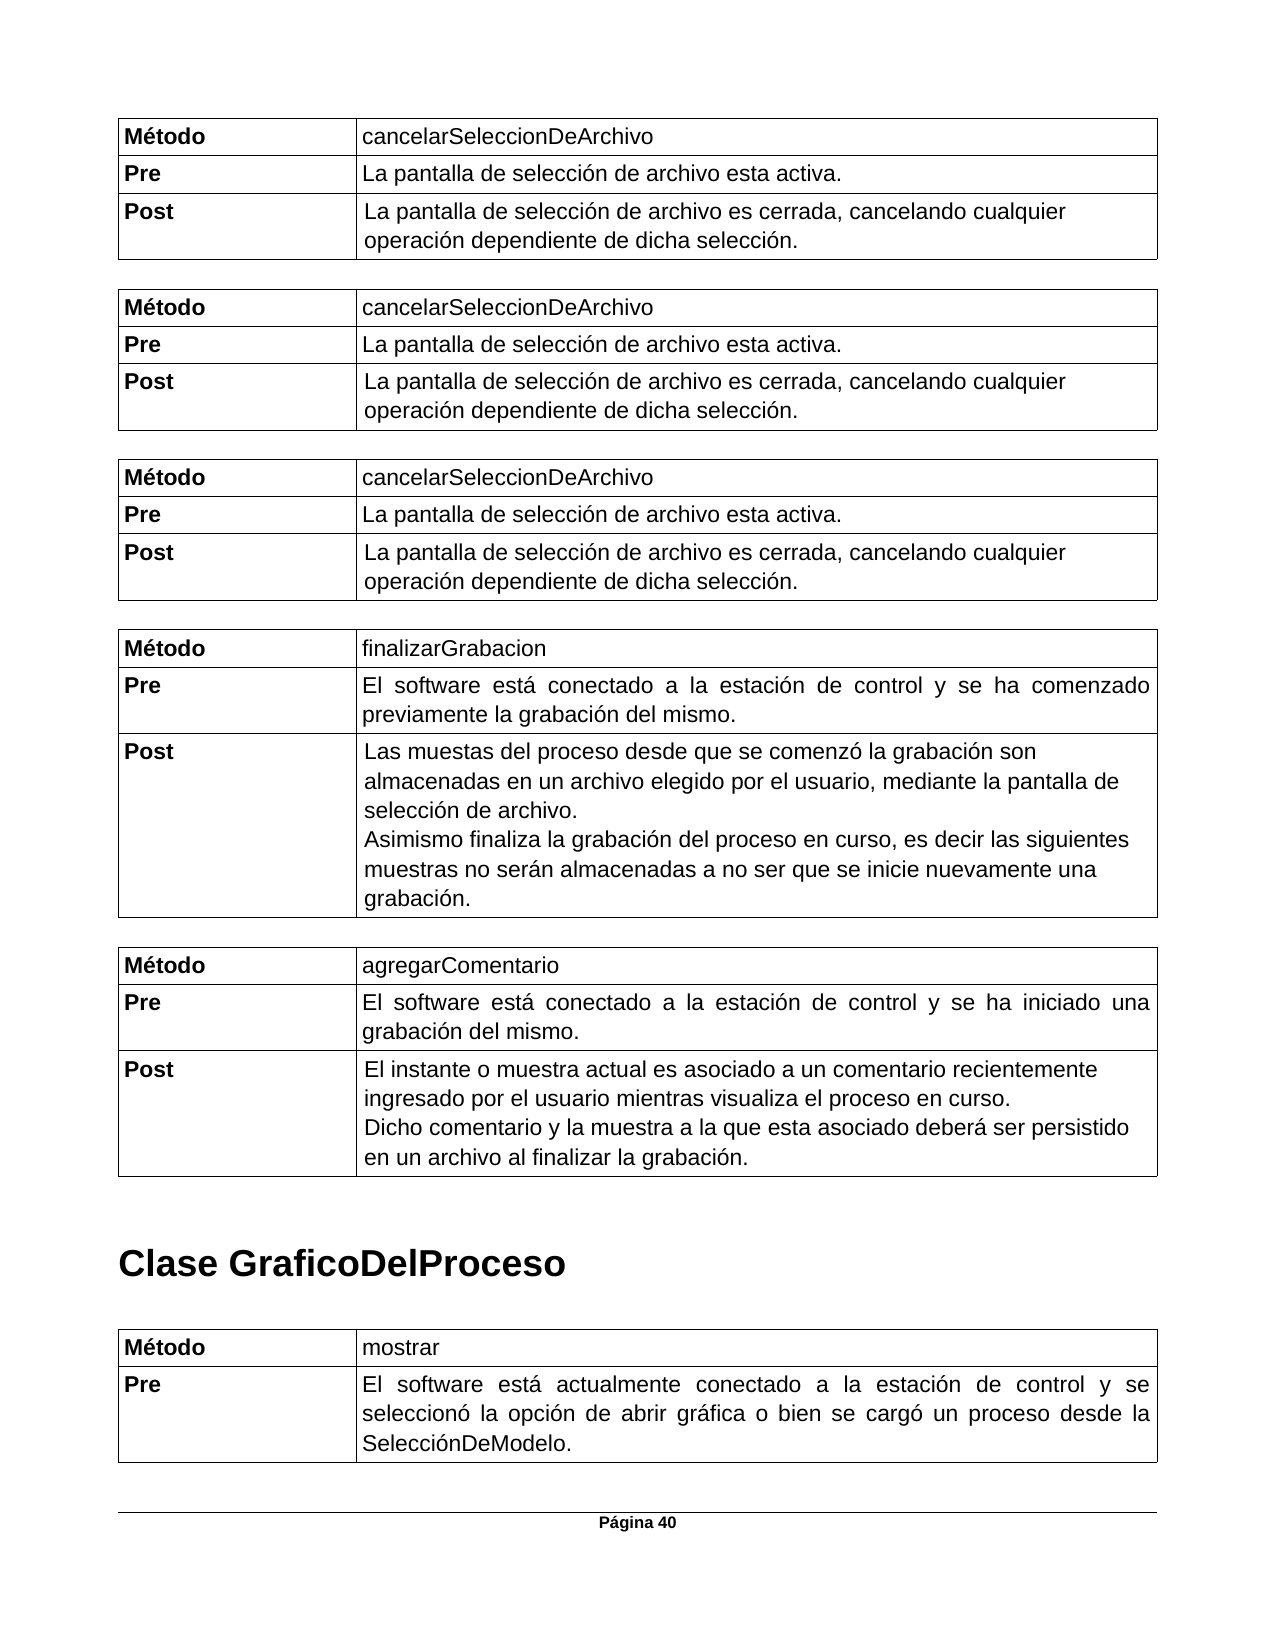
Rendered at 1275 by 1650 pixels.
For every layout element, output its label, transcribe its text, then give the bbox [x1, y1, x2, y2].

table_cell Post [119, 1051, 356, 1176]
table_header finalizarGrabacion [357, 630, 1157, 667]
subtitle Clase GraficoDelProceso [118, 1243, 1157, 1284]
table_header mostrar [357, 1330, 1157, 1366]
table_header Método [119, 290, 356, 326]
table_header Método [119, 948, 356, 984]
table_cell La pantalla de selección de archivo es cerrada, cancelando cualquier operación dependiente de dicha selección. [357, 194, 1157, 259]
table_cell La pantalla de selección de archivo es cerrada, cancelando cualquier operación dependiente de dicha selección. [357, 364, 1157, 429]
table_cell La pantalla de selección de archivo esta activa. [357, 156, 1157, 192]
table_header Método [119, 1330, 356, 1366]
table_cell La pantalla de selección de archivo esta activa. [357, 327, 1157, 363]
table_cell Post [119, 194, 356, 259]
table_cell Post [119, 734, 356, 917]
table_header cancelarSeleccionDeArchivo [357, 460, 1157, 496]
table_cell El software está conectado a la estación de control y se ha comenzado previamente la grabación del mismo. [357, 668, 1157, 733]
table_header cancelarSeleccionDeArchivo [357, 119, 1157, 155]
table_cell La pantalla de selección de archivo esta activa. [357, 497, 1157, 533]
table_cell Pre [119, 1367, 356, 1462]
table_cell Post [119, 364, 356, 429]
table_cell Pre [119, 327, 356, 363]
table_cell El instante o muestra actual es asociado a un comentario recientemente ingresado por el usuario mientras visualiza el proceso en curso. Dicho comentario y la muestra a la que esta asociado deberá ser persistido en un archivo al finalizar la grabación. [357, 1051, 1157, 1176]
table_cell Pre [119, 497, 356, 533]
table_header Método [119, 630, 356, 667]
table_cell El software está actualmente conectado a la estación de control y se seleccionó la opción de abrir gráfica o bien se cargó un proceso desde la SelecciónDeModelo. [357, 1367, 1157, 1462]
table_cell El software está conectado a la estación de control y se ha iniciado una grabación del mismo. [357, 985, 1157, 1050]
table_cell Las muestas del proceso desde que se comenzó la grabación son almacenadas en un archivo elegido por el usuario, mediante la pantalla de selección de archivo. Asimismo finaliza la grabación del proceso en curso, es decir las siguientes muestras no serán almacenadas a no ser que se inicie nuevamente una grabación. [357, 734, 1157, 917]
table_cell La pantalla de selección de archivo es cerrada, cancelando cualquier operación dependiente de dicha selección. [357, 534, 1157, 600]
table_header Método [119, 460, 356, 496]
table_cell Pre [119, 985, 356, 1050]
table_header cancelarSeleccionDeArchivo [357, 290, 1157, 326]
table_cell Pre [119, 668, 356, 733]
table_cell Pre [119, 156, 356, 192]
table_cell Post [119, 534, 356, 600]
table_header Método [119, 119, 356, 155]
table_header agregarComentario [357, 948, 1157, 984]
